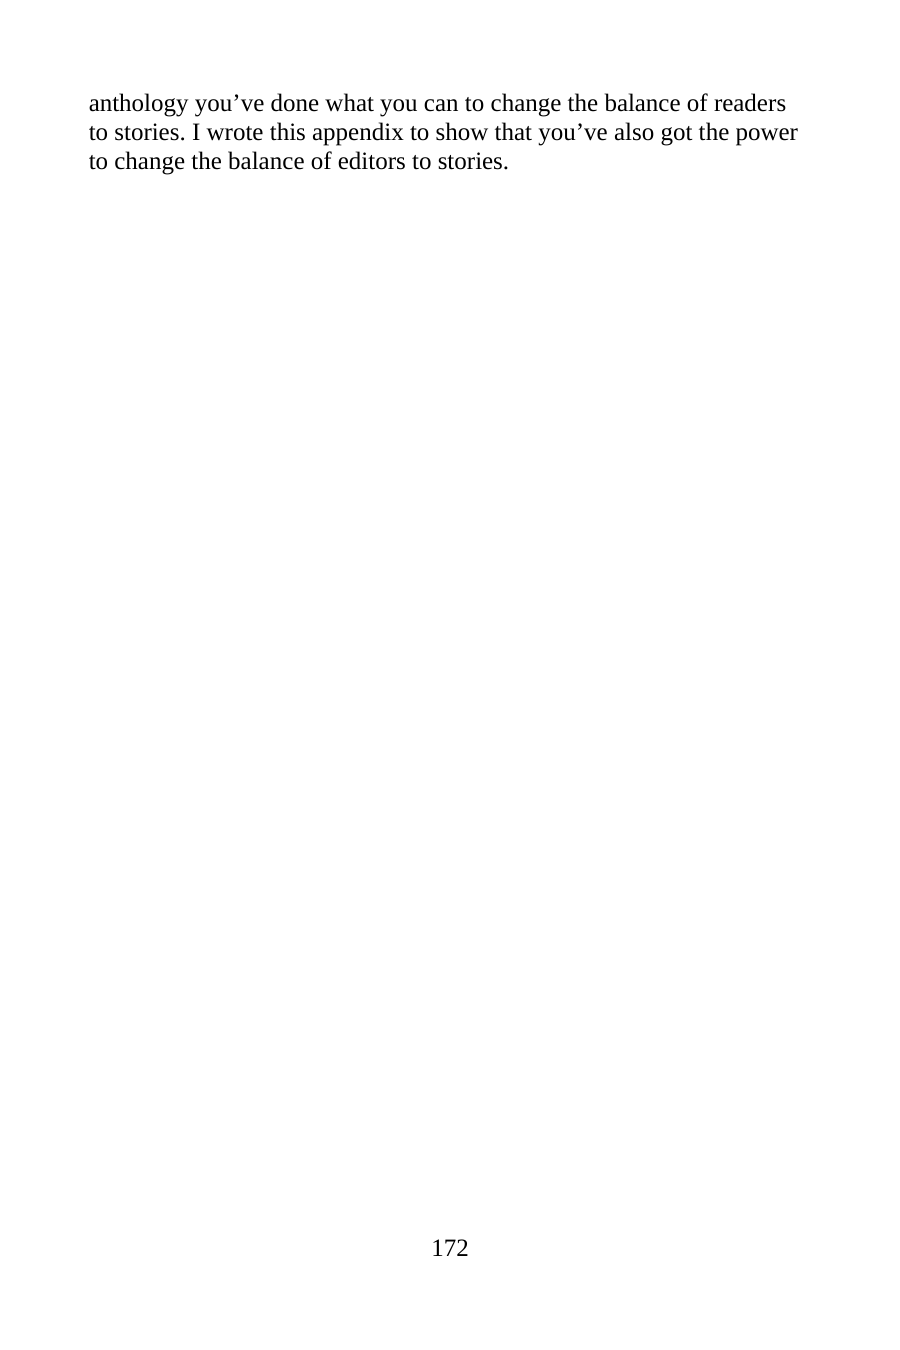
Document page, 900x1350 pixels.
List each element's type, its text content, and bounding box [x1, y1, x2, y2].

text anthology you’ve done what you can to change the balance of readers to stories. I wrote this appendix to show that you’ve also got the power to change the balance of editors to stories. [88, 88, 811, 175]
